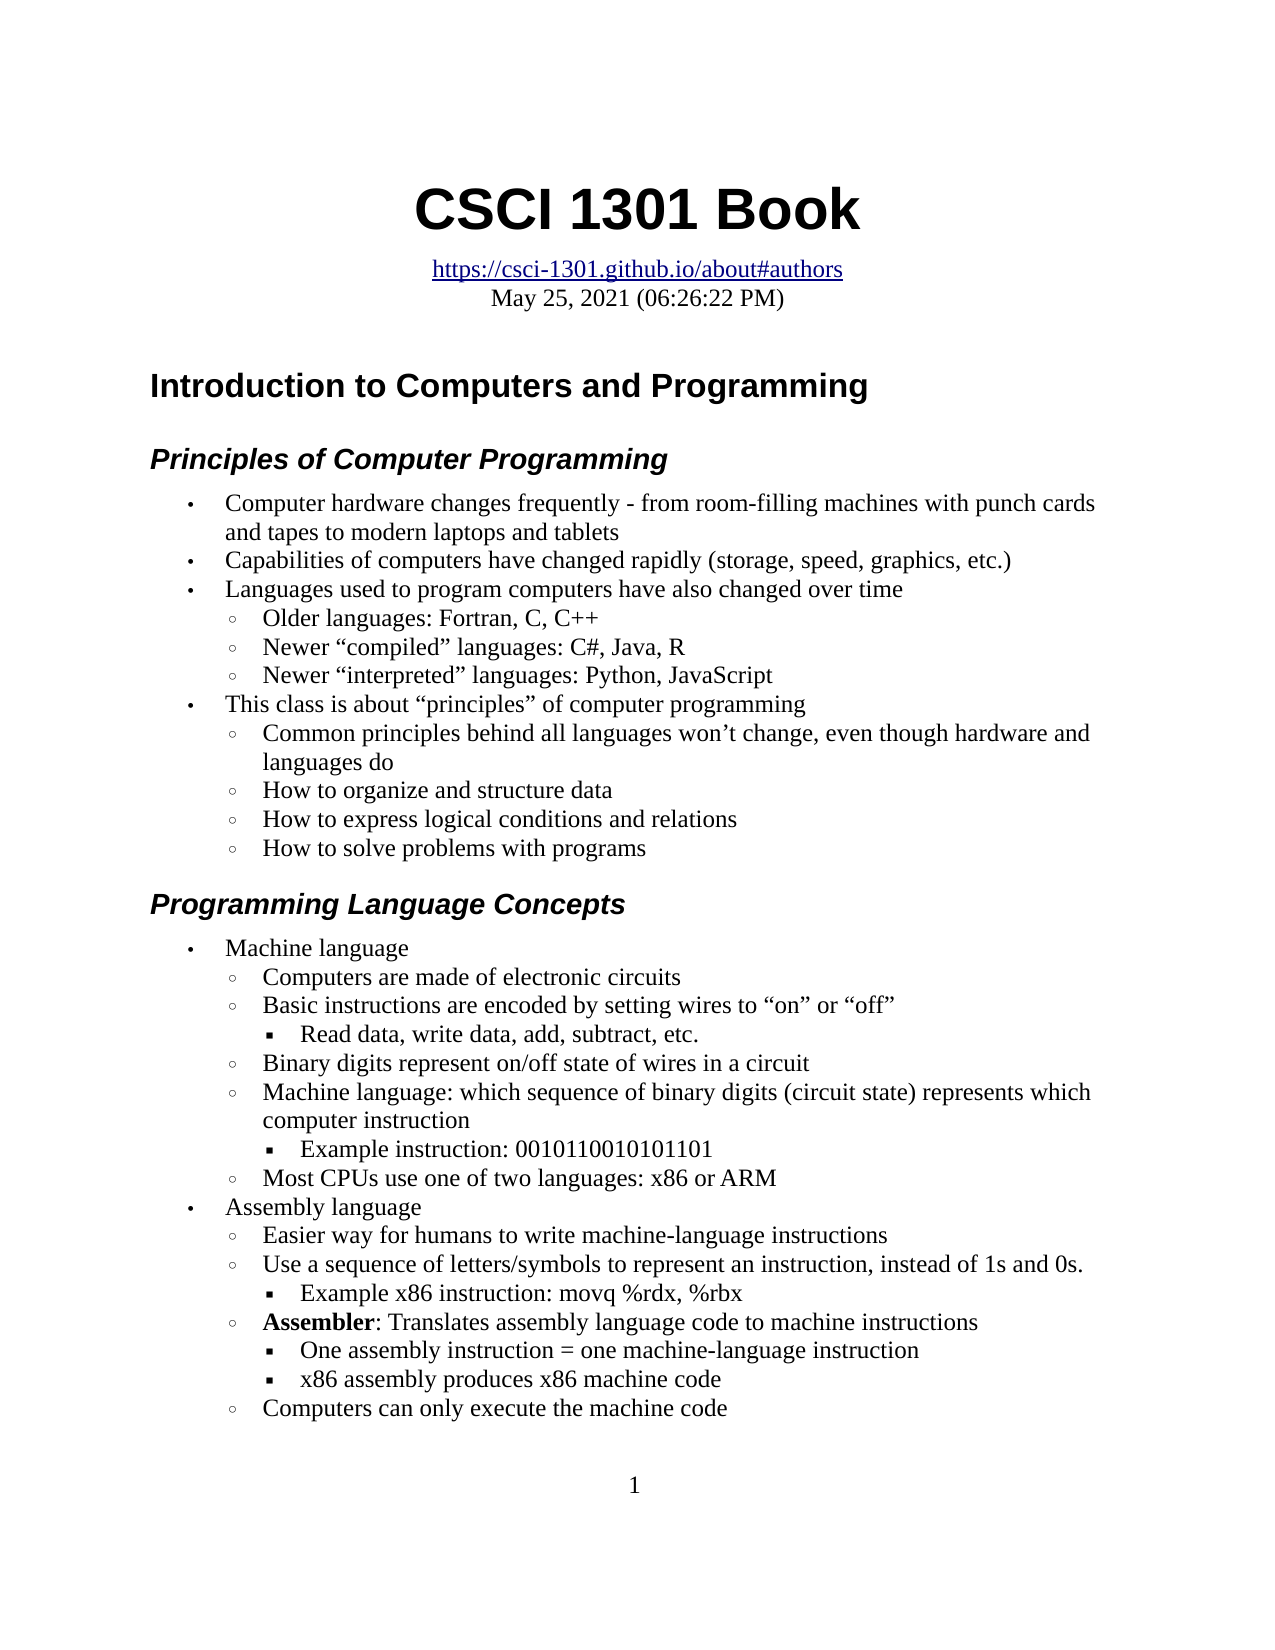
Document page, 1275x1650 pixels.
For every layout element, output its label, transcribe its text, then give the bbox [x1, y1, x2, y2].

list Older languages: Fortran, C, C++ [225, 603, 1125, 632]
list Machine language [187, 933, 1125, 962]
list Example x86 instruction: movq %rdx, %rbx [262, 1278, 1125, 1307]
list Read data, write data, add, subtract, etc. [262, 1019, 1125, 1048]
list Languages used to program computers have also changed over time [187, 574, 1125, 603]
list Newer “interpreted” languages: Python, JavaScript [225, 661, 1125, 689]
list How to solve problems with programs [225, 833, 1125, 862]
list Capabilities of computers have changed rapidly (storage, speed, graphics, etc.) [187, 546, 1125, 574]
list How to express logical conditions and relations [225, 804, 1125, 833]
list Example instruction: 0010110010101101 [262, 1134, 1125, 1163]
list Computers can only execute the machine code [225, 1393, 1125, 1422]
list Computers are made of electronic circuits [225, 962, 1125, 990]
list Basic instructions are encoded by setting wires to “on” or “off” [225, 990, 1125, 1019]
list x86 assembly produces x86 machine code [262, 1364, 1125, 1393]
subtitle Programming Language Concepts [150, 887, 1125, 920]
list Newer “compiled” languages: C#, Java, R [225, 632, 1125, 661]
list This class is about “principles” of computer programming [187, 689, 1125, 718]
list Computer hardware changes frequently - from room-filling machines with punch cards and tapes to modern laptops and tablets [187, 488, 1125, 546]
list Most CPUs use one of two languages: x86 or ARM [225, 1163, 1125, 1192]
list Assembly language [187, 1192, 1125, 1220]
subtitle Principles of Computer Programming [150, 442, 1125, 476]
list One assembly instruction = one machine-language instruction [262, 1335, 1125, 1364]
list Use a sequence of letters/symbols to represent an instruction, instead of 1s and 0s. [225, 1249, 1125, 1278]
list Machine language: which sequence of binary digits (circuit state) represents which computer instruction [225, 1077, 1125, 1134]
subtitle Introduction to Computers and Programming [150, 366, 1125, 404]
list Binary digits represent on/off state of wires in a circuit [225, 1048, 1125, 1077]
list Assembler: Translates assembly language code to machine instructions [225, 1307, 1125, 1335]
list Common principles behind all languages won’t change, even though hardware and languages do [225, 718, 1125, 776]
list How to organize and structure data [225, 776, 1125, 804]
list Easier way for humans to write machine-language instructions [225, 1220, 1125, 1249]
text May 25, 2021 (06:26:22 PM) [150, 283, 1125, 312]
text https://csci-1301.github.io/about#authors [150, 254, 1125, 283]
title CSCI 1301 Book [150, 175, 1125, 242]
